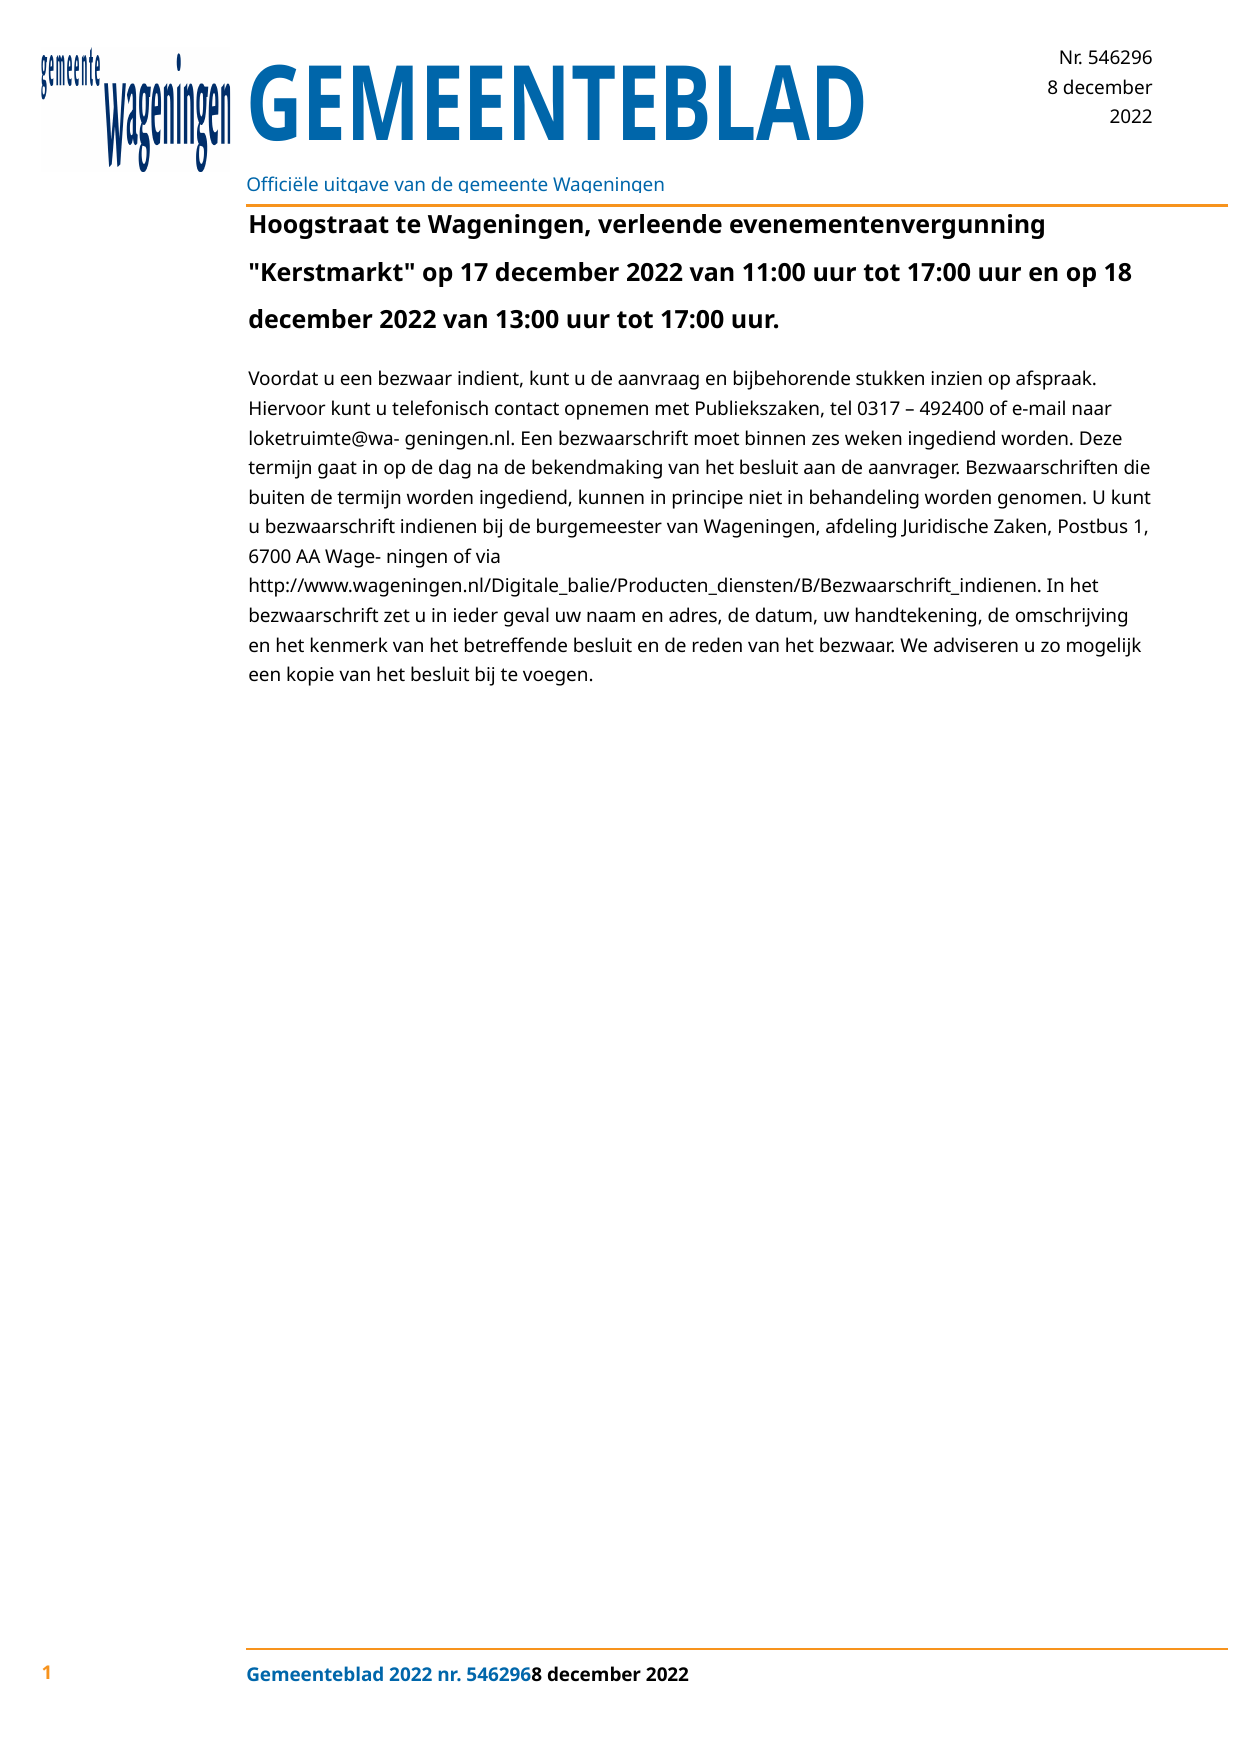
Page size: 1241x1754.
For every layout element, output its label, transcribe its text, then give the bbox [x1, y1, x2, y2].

picture [41, 47, 231, 172]
text Hoogstraat te Wageningen, verleende evenementenvergunning "Kerstmarkt" op 17 december 2022 van 11:00 uur tot 17:00 uur en op 18 december 2022 van 13:00 uur tot 17:00 uur. [248, 207, 1152, 336]
text Voordat u een bezwaar indient, kunt u de aanvraag en bijbehorende stukken inzien op afspraak. Hiervoor kunt u telefonisch contact opnemen met Publiekszaken, tel 0317 – 492400 of e-mail naar loketruimte@wa- geningen.nl. Een bezwaarschrift moet binnen zes weken ingediend worden. Deze termijn gaat in op de dag na de bekendmaking van het besluit aan de aanvrager. Bezwaarschriften die buiten de termijn worden ingediend, kunnen in principe niet in behandeling worden genomen. U kunt u bezwaarschrift indienen bij de burgemeester van Wageningen, afdeling Juridische Zaken, Postbus 1, 6700 AA Wage- ningen of via http://www.wageningen.nl/Digitale_balie/Producten_diensten/B/Bezwaarschrift_indienen. In het bezwaarschrift zet u in ieder geval uw naam en adres, de datum, uw handtekening, de omschrijving en het kenmerk van het betreffende besluit en de reden van het bezwaar. We adviseren u zo mogelijk een kopie van het besluit bij te voegen. [248, 366, 1152, 687]
